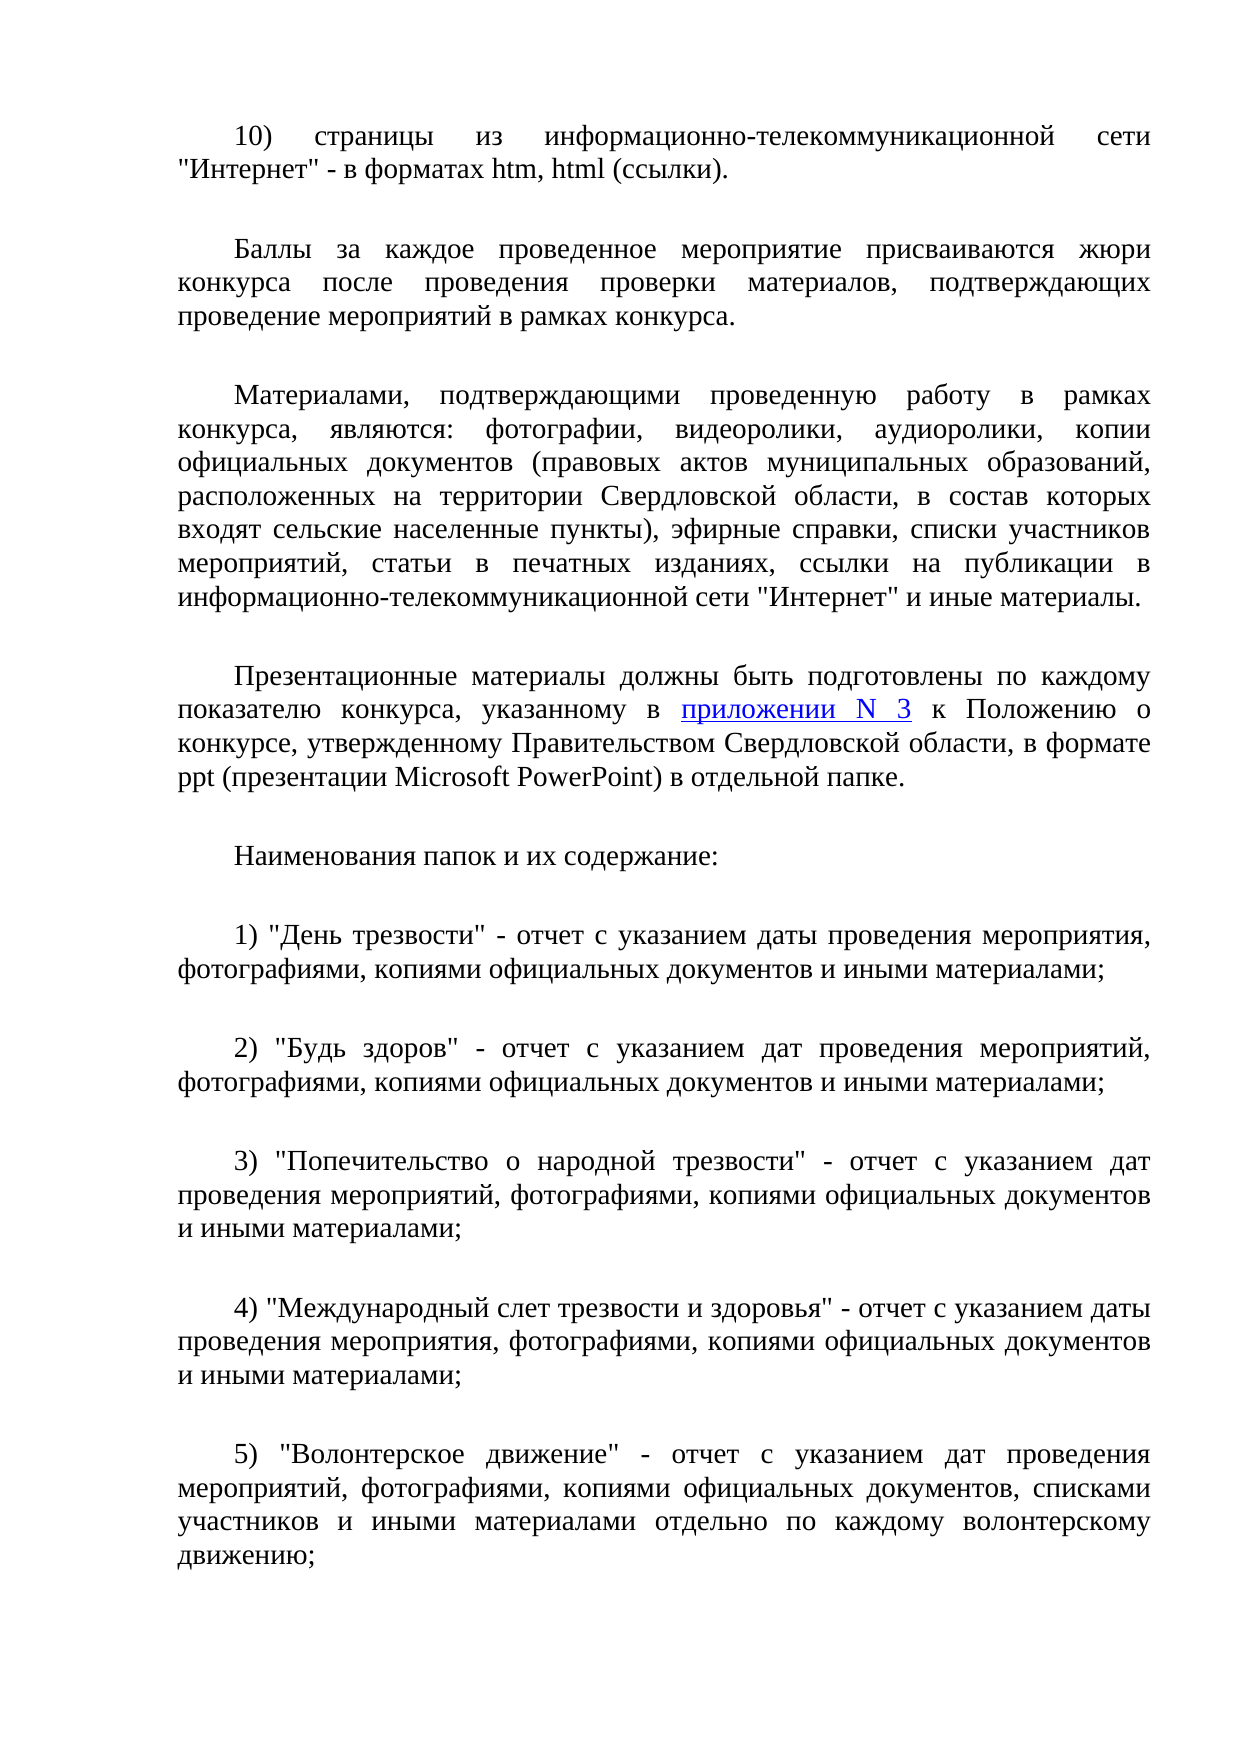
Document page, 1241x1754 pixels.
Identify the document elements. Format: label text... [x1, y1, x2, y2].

text 2) "Будь здоров" - отчет с указанием дат проведения мероприятий, фотографиями, копиями официальных документов и иными материалами; [177, 1030, 1152, 1097]
text Презентационные материалы должны быть подготовлены по каждому показателю конкурса, указанному в приложении N 3 к Положению о конкурсе, утвержденному Правительством Свердловской области, в формате ppt (презентации Microsoft PowerPoint) в отдельной папке. [177, 658, 1152, 792]
text 1) "День трезвости" - отчет с указанием даты проведения мероприятия, фотографиями, копиями официальных документов и иными материалами; [177, 917, 1152, 984]
text 3) "Попечительство о народной трезвости" - отчет с указанием дат проведения мероприятий, фотографиями, копиями официальных документов и иными материалами; [177, 1143, 1152, 1244]
text 4) "Международный слет трезвости и здоровья" - отчет с указанием даты проведения мероприятия, фотографиями, копиями официальных документов и иными материалами; [177, 1290, 1152, 1390]
text 5) "Волонтерское движение" - отчет с указанием дат проведения мероприятий, фотографиями, копиями официальных документов, списками участников и иными материалами отдельно по каждому волонтерскому движению; [177, 1436, 1152, 1570]
text 10) страницы из информационно-телекоммуникационной сети "Интернет" - в форматах htm, html (ссылки). [177, 118, 1152, 185]
text Наименования папок и их содержание: [177, 838, 1152, 872]
text Баллы за каждое проведенное мероприятие присваиваются жюри конкурса после проведения проверки материалов, подтверждающих проведение мероприятий в рамках конкурса. [177, 231, 1152, 332]
text Материалами, подтверждающими проведенную работу в рамках конкурса, являются: фотографии, видеоролики, аудиоролики, копии официальных документов (правовых актов муниципальных образований, расположенных на территории Свердловской области, в состав которых входят сельские населенные пункты), эфирные справки, списки участников мероприятий, статьи в печатных изданиях, ссылки на публикации в информационно-телекоммуникационной сети "Интернет" и иные материалы. [177, 377, 1152, 612]
